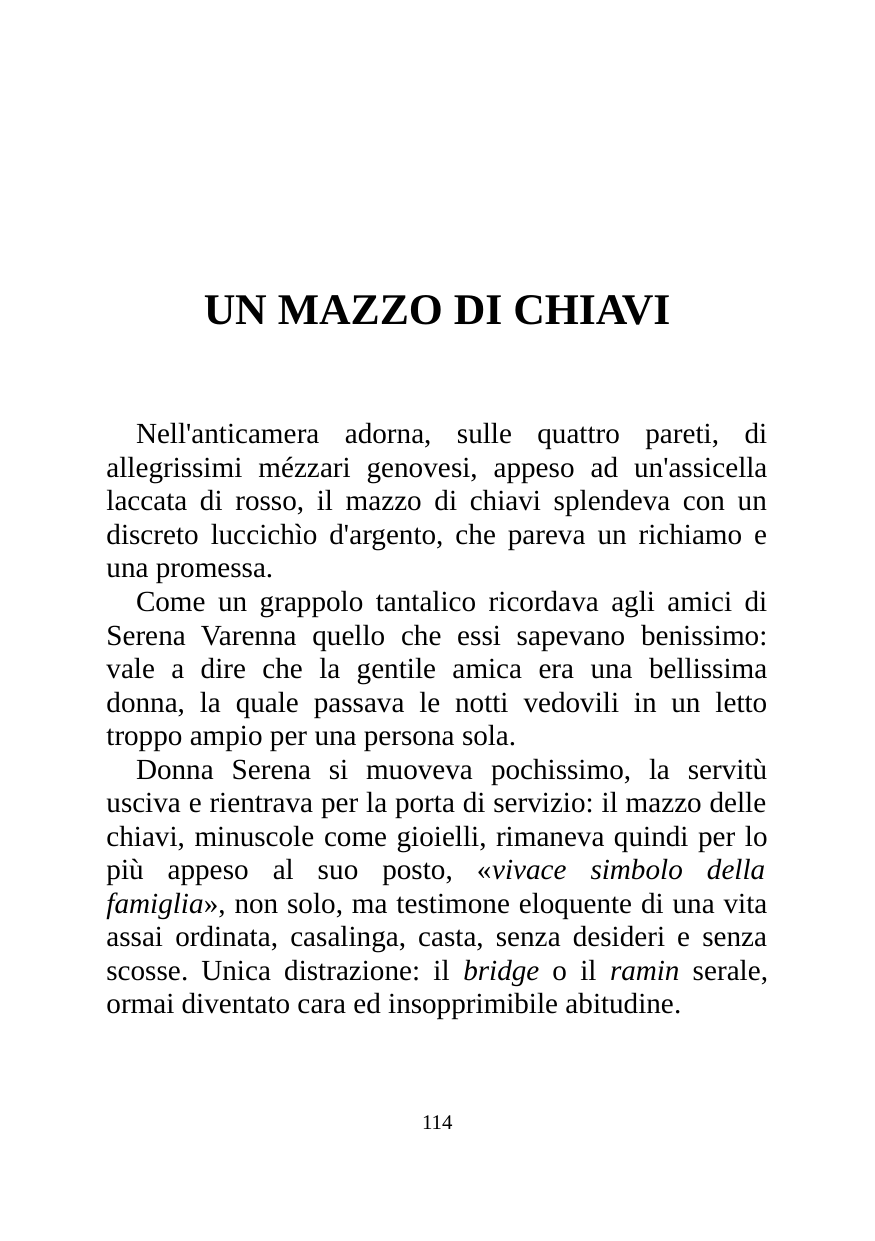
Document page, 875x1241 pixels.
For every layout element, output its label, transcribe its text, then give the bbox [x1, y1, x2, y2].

text Donna Serena si muoveva pochissimo, la servitù usciva e rientrava per la porta di servizio: il mazzo delle chiavi, minuscole come gioielli, rimaneva quindi per lo più appeso al suo posto, «vivace simbolo della famiglia», non solo, ma testimone eloquente di una vita assai ordinata, casalinga, casta, senza desideri e senza scosse. Unica distrazione: il bridge o il ramin serale, ormai diventato cara ed insopprimibile abitudine. [106, 752, 768, 1020]
text Come un grappolo tantalico ricordava agli amici di Serena Varenna quello che essi sapevano benissimo: vale a dire che la gentile amica era una bellissima donna, la quale passava le notti vedovili in un letto troppo ampio per una persona sola. [106, 584, 768, 752]
text Nell'anticamera adorna, sulle quattro pareti, di allegrissimi mézzari genovesi, appeso ad un'assicella laccata di rosso, il mazzo di chiavi splendeva con un discreto luccichìo d'argento, che pareva un richiamo e una promessa. [106, 416, 768, 584]
subtitle UN MAZZO DI CHIAVI [106, 283, 768, 334]
